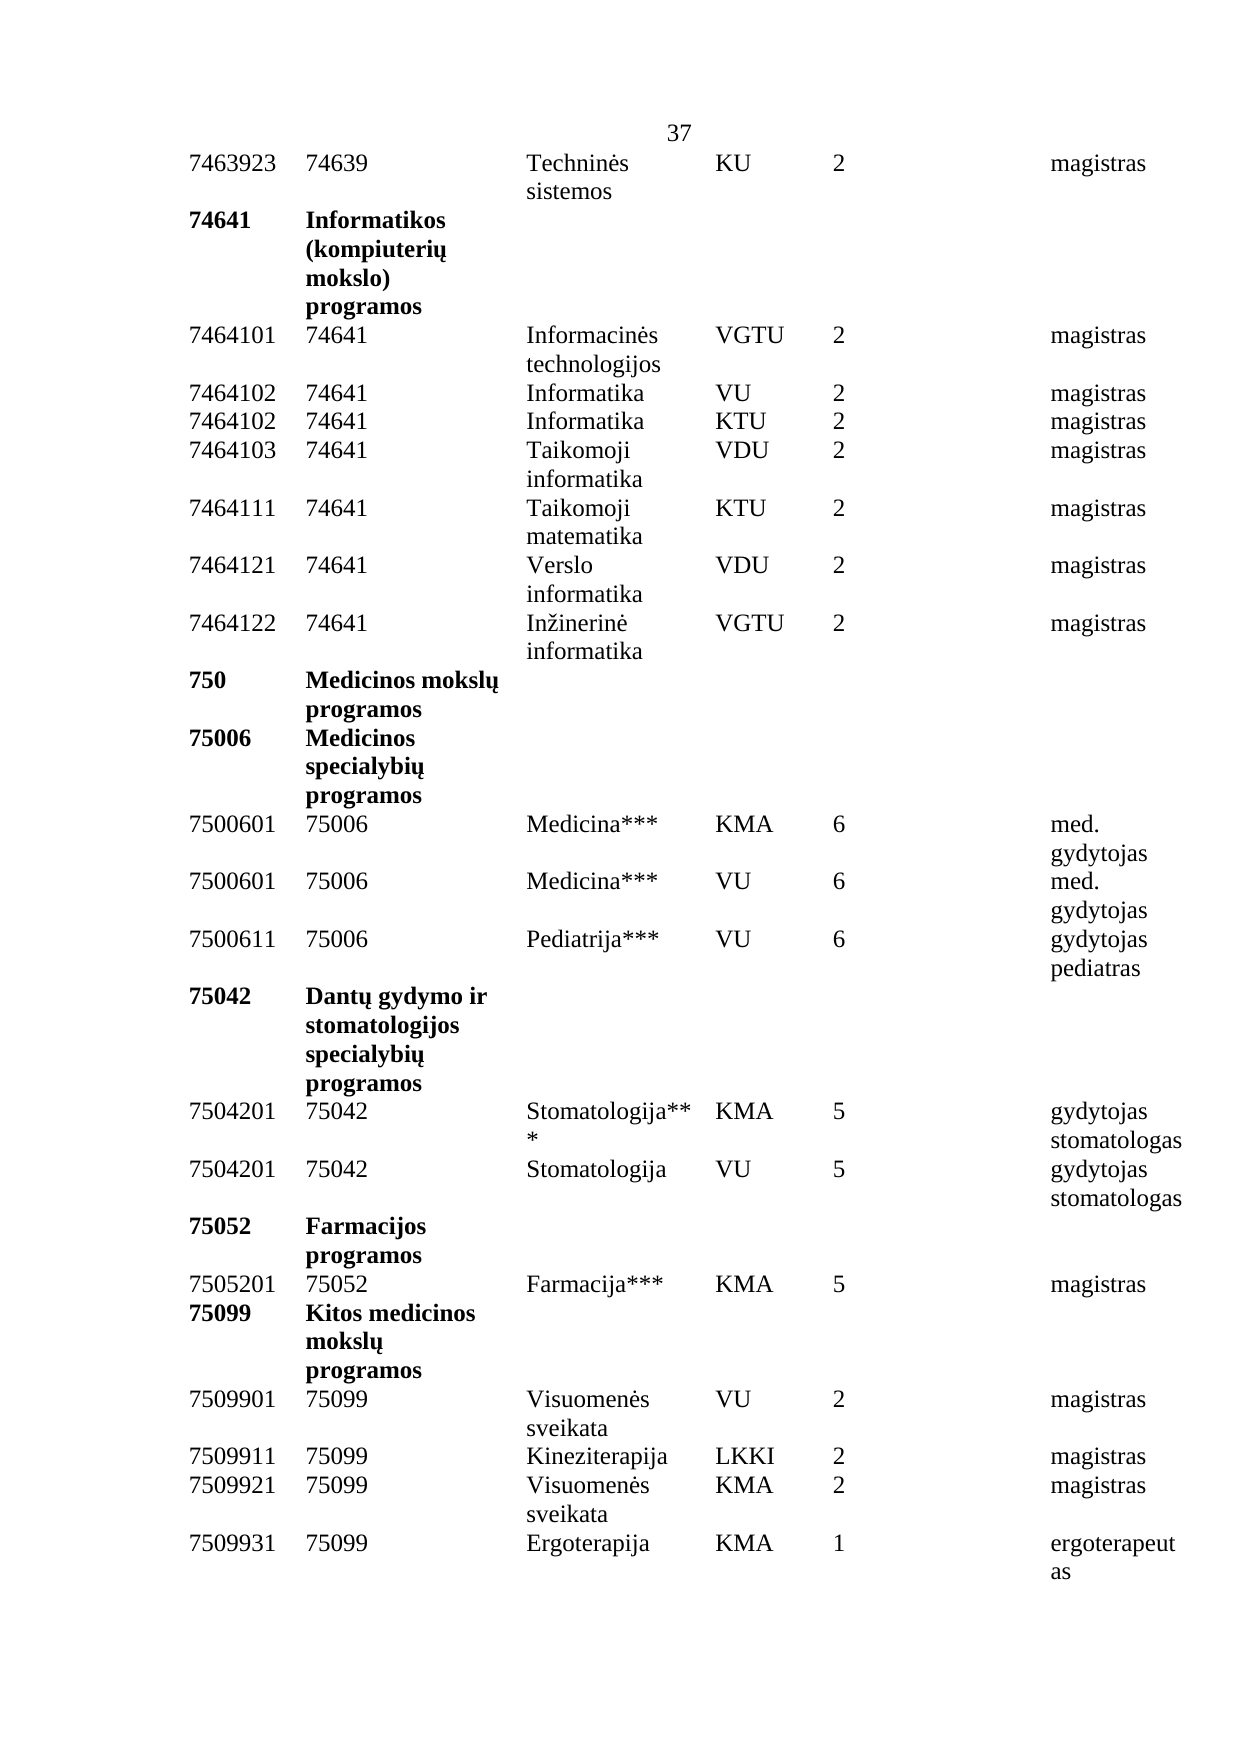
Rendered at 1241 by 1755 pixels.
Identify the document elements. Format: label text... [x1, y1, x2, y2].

table_cell [515, 205, 704, 320]
table_cell [1039, 205, 1197, 320]
table_cell [902, 205, 973, 320]
table_cell 75042 [294, 1154, 515, 1211]
table_cell 6 [821, 809, 902, 866]
table_cell [515, 665, 704, 723]
table_cell 75052 [177, 1211, 294, 1269]
table_cell [704, 723, 821, 809]
table_cell 2 [821, 1470, 902, 1528]
table_cell [1197, 809, 1202, 866]
table_cell med. gydytojas [1039, 866, 1197, 924]
table_cell [902, 1384, 973, 1441]
table_cell [1202, 1269, 1207, 1298]
table_cell [973, 1154, 1039, 1211]
table_cell [1197, 378, 1202, 406]
table_cell VDU [704, 550, 821, 608]
table_cell magistras [1039, 1470, 1197, 1528]
table_cell [1197, 435, 1202, 493]
table_cell Kitos medicinos mokslų programos [294, 1298, 515, 1384]
table_cell KTU [704, 493, 821, 550]
table_cell magistras [1039, 608, 1197, 665]
table_cell 750 [177, 665, 294, 723]
table_cell 74639 [294, 148, 515, 205]
table_cell VU [704, 1384, 821, 1441]
table_cell [1202, 435, 1207, 493]
table_cell 7509911 [177, 1441, 294, 1470]
table_cell 7509901 [177, 1384, 294, 1441]
table_cell 75042 [177, 981, 294, 1096]
table_cell [973, 665, 1039, 723]
table_cell [821, 981, 902, 1096]
table_cell [1202, 924, 1207, 981]
table_cell magistras [1039, 435, 1197, 493]
table_cell 75099 [294, 1384, 515, 1441]
table_cell magistras [1039, 550, 1197, 608]
table_cell LKKI [704, 1441, 821, 1470]
table_cell 74641 [294, 435, 515, 493]
table_cell [704, 1211, 821, 1269]
table_cell [1039, 1211, 1197, 1269]
table_cell KMA [704, 1470, 821, 1528]
table_cell magistras [1039, 1441, 1197, 1470]
table_cell [1197, 1470, 1202, 1528]
table_cell [973, 1269, 1039, 1298]
table_cell [1197, 608, 1202, 665]
table_cell [902, 1441, 973, 1470]
table_cell 75006 [294, 809, 515, 866]
table_cell magistras [1039, 148, 1197, 205]
table_cell [1197, 665, 1202, 723]
table_cell 75006 [177, 723, 294, 809]
table_cell Taikomoji matematika [515, 493, 704, 550]
table_cell Medicinos mokslų programos [294, 665, 515, 723]
table_cell [821, 1298, 902, 1384]
table_cell Informatika [515, 406, 704, 435]
table_cell 74641 [294, 493, 515, 550]
table_cell 2 [821, 148, 902, 205]
table_cell 7505201 [177, 1269, 294, 1298]
table_cell 2 [821, 406, 902, 435]
table_cell Medicina*** [515, 809, 704, 866]
table_cell [973, 866, 1039, 924]
table_cell 2 [821, 550, 902, 608]
table_cell [1039, 1298, 1197, 1384]
table_cell 7463923 [177, 148, 294, 205]
table_cell [1197, 320, 1202, 378]
table_cell [1197, 1441, 1202, 1470]
table_cell 7500611 [177, 924, 294, 981]
table_cell [973, 1470, 1039, 1528]
table_cell 7464111 [177, 493, 294, 550]
table_cell Informatika [515, 378, 704, 406]
table_cell [1197, 1211, 1202, 1269]
table_cell [973, 320, 1039, 378]
table_cell 7509921 [177, 1470, 294, 1528]
table_cell 74641 [294, 378, 515, 406]
table_cell VGTU [704, 608, 821, 665]
table_cell [902, 378, 973, 406]
table_cell 74641 [294, 406, 515, 435]
table_cell [515, 1298, 704, 1384]
table_cell [1202, 809, 1207, 866]
table_cell Informatikos (kompiuterių mokslo) programos [294, 205, 515, 320]
table_cell 75099 [177, 1298, 294, 1384]
table_cell [515, 1211, 704, 1269]
table_cell Medicina*** [515, 866, 704, 924]
table_cell 7464121 [177, 550, 294, 608]
table_cell VDU [704, 435, 821, 493]
table_cell KMA [704, 1269, 821, 1298]
table_cell 74641 [294, 320, 515, 378]
table_cell [1197, 205, 1202, 320]
table_cell 74641 [294, 608, 515, 665]
table_cell 7464103 [177, 435, 294, 493]
table_cell 7464102 [177, 378, 294, 406]
table_cell KU [704, 148, 821, 205]
table_cell [1202, 1154, 1207, 1211]
table_cell Visuomenės sveikata [515, 1470, 704, 1528]
table_cell [973, 723, 1039, 809]
table_cell [902, 924, 973, 981]
table_cell [902, 320, 973, 378]
table_cell [973, 378, 1039, 406]
table_cell [973, 1211, 1039, 1269]
table_cell [1202, 981, 1207, 1096]
table_cell [1197, 1528, 1202, 1585]
table_cell 6 [821, 866, 902, 924]
table_cell [973, 1528, 1039, 1585]
table_cell [902, 435, 973, 493]
table_cell 7500601 [177, 809, 294, 866]
table_cell 7464101 [177, 320, 294, 378]
table_cell [515, 981, 704, 1096]
table_cell Medicinos specialybių programos [294, 723, 515, 809]
table_cell [1202, 1096, 1207, 1154]
table_cell [1202, 493, 1207, 550]
table_cell [973, 608, 1039, 665]
table_cell [973, 809, 1039, 866]
table_cell magistras [1039, 1269, 1197, 1298]
table_cell 2 [821, 608, 902, 665]
table_cell 75042 [294, 1096, 515, 1154]
table_cell [704, 981, 821, 1096]
table_cell gydytojas stomatologas [1039, 1154, 1197, 1211]
table_cell VU [704, 924, 821, 981]
table_cell [1197, 723, 1202, 809]
table_cell [1197, 1298, 1202, 1384]
table_cell [1202, 608, 1207, 665]
table_cell [704, 665, 821, 723]
table_cell 2 [821, 1384, 902, 1441]
table_cell 7500601 [177, 866, 294, 924]
table_cell [973, 435, 1039, 493]
table_cell [1202, 320, 1207, 378]
table_cell [1197, 981, 1202, 1096]
table_cell [902, 1470, 973, 1528]
table_cell Informacinės technologijos [515, 320, 704, 378]
table_cell 74641 [177, 205, 294, 320]
table_cell [902, 406, 973, 435]
table_cell 7504201 [177, 1154, 294, 1211]
table_cell [1197, 1096, 1202, 1154]
table_cell [973, 981, 1039, 1096]
table_cell VU [704, 378, 821, 406]
table_cell [821, 205, 902, 320]
table_cell [973, 493, 1039, 550]
table_cell [1197, 148, 1202, 205]
table_cell Techninės sistemos [515, 148, 704, 205]
table_cell [902, 1211, 973, 1269]
table_cell 7464122 [177, 608, 294, 665]
table_cell [973, 406, 1039, 435]
table_cell [902, 608, 973, 665]
table_cell [704, 205, 821, 320]
table_cell KMA [704, 1528, 821, 1585]
table_cell Kineziterapija [515, 1441, 704, 1470]
table_cell 5 [821, 1096, 902, 1154]
table_cell magistras [1039, 493, 1197, 550]
table_cell [515, 723, 704, 809]
table_cell [1202, 378, 1207, 406]
table_cell [973, 1441, 1039, 1470]
table_cell 1 [821, 1528, 902, 1585]
table_cell [1039, 981, 1197, 1096]
table_cell 7504201 [177, 1096, 294, 1154]
table_cell [821, 665, 902, 723]
table_cell [821, 1211, 902, 1269]
table_cell Stomatologija*** [515, 1096, 704, 1154]
table_cell [902, 148, 973, 205]
table_cell [902, 1528, 973, 1585]
table_cell [1202, 1298, 1207, 1384]
table_cell [1197, 1384, 1202, 1441]
table_cell 2 [821, 493, 902, 550]
table_cell 2 [821, 378, 902, 406]
table_cell [973, 924, 1039, 981]
table_cell Visuomenės sveikata [515, 1384, 704, 1441]
table_cell KMA [704, 809, 821, 866]
table_cell magistras [1039, 320, 1197, 378]
table_cell [902, 1096, 973, 1154]
table_cell 7509931 [177, 1528, 294, 1585]
table_cell [902, 1154, 973, 1211]
table_cell [704, 1298, 821, 1384]
table_cell [1202, 665, 1207, 723]
table_cell [973, 1384, 1039, 1441]
table_cell [1202, 1528, 1207, 1585]
table_cell 74641 [294, 550, 515, 608]
table_cell [1197, 550, 1202, 608]
table_cell magistras [1039, 378, 1197, 406]
table_cell VU [704, 1154, 821, 1211]
table_cell magistras [1039, 406, 1197, 435]
table_cell [1202, 723, 1207, 809]
table_cell VGTU [704, 320, 821, 378]
table_cell [902, 981, 973, 1096]
table_cell [973, 148, 1039, 205]
table_cell Stomatologija [515, 1154, 704, 1211]
table_cell KMA [704, 1096, 821, 1154]
table_cell [973, 1298, 1039, 1384]
table_cell gydytojas stomatologas [1039, 1096, 1197, 1154]
table_cell 75099 [294, 1528, 515, 1585]
table_cell [1202, 1211, 1207, 1269]
table_cell [902, 665, 973, 723]
table_cell 2 [821, 435, 902, 493]
table_cell [1197, 406, 1202, 435]
table_cell [821, 723, 902, 809]
table_cell [1197, 1269, 1202, 1298]
table_cell [1039, 723, 1197, 809]
table_cell VU [704, 866, 821, 924]
table_cell 5 [821, 1269, 902, 1298]
table_cell ergoterapeutas [1039, 1528, 1197, 1585]
table_cell 6 [821, 924, 902, 981]
table_cell 75006 [294, 924, 515, 981]
table_cell Farmacija*** [515, 1269, 704, 1298]
table_cell KTU [704, 406, 821, 435]
table_cell 5 [821, 1154, 902, 1211]
table_cell [1202, 148, 1207, 205]
table_cell [1202, 1470, 1207, 1528]
table_cell Verslo informatika [515, 550, 704, 608]
table_cell [902, 866, 973, 924]
table_cell [1202, 1384, 1207, 1441]
table_cell 75052 [294, 1269, 515, 1298]
table_cell [973, 205, 1039, 320]
table_cell 2 [821, 1441, 902, 1470]
table_cell Inžinerinė informatika [515, 608, 704, 665]
table_cell magistras [1039, 1384, 1197, 1441]
table_cell [1202, 205, 1207, 320]
table_cell [1197, 1154, 1202, 1211]
table_cell 75006 [294, 866, 515, 924]
table_cell [902, 809, 973, 866]
table_cell [902, 1298, 973, 1384]
table_cell 7464102 [177, 406, 294, 435]
table_cell gydytojas pediatras [1039, 924, 1197, 981]
table_cell 2 [821, 320, 902, 378]
table_cell [1202, 550, 1207, 608]
table_cell 75099 [294, 1441, 515, 1470]
table_cell [902, 1269, 973, 1298]
table_cell [902, 723, 973, 809]
table_cell [902, 493, 973, 550]
table_cell Ergoterapija [515, 1528, 704, 1585]
table_cell [1197, 493, 1202, 550]
table_cell [1202, 406, 1207, 435]
table_cell Farmacijos programos [294, 1211, 515, 1269]
table_cell [973, 1096, 1039, 1154]
table_cell [1039, 665, 1197, 723]
table_cell Pediatrija*** [515, 924, 704, 981]
table_cell [1197, 924, 1202, 981]
table_cell [1202, 866, 1207, 924]
table_cell [1202, 1441, 1207, 1470]
table_cell [902, 550, 973, 608]
table_cell 75099 [294, 1470, 515, 1528]
table_cell med. gydytojas [1039, 809, 1197, 866]
table_cell [1197, 866, 1202, 924]
table_cell Dantų gydymo ir stomatologijos specialybių programos [294, 981, 515, 1096]
table_cell [973, 550, 1039, 608]
table_cell Taikomoji informatika [515, 435, 704, 493]
